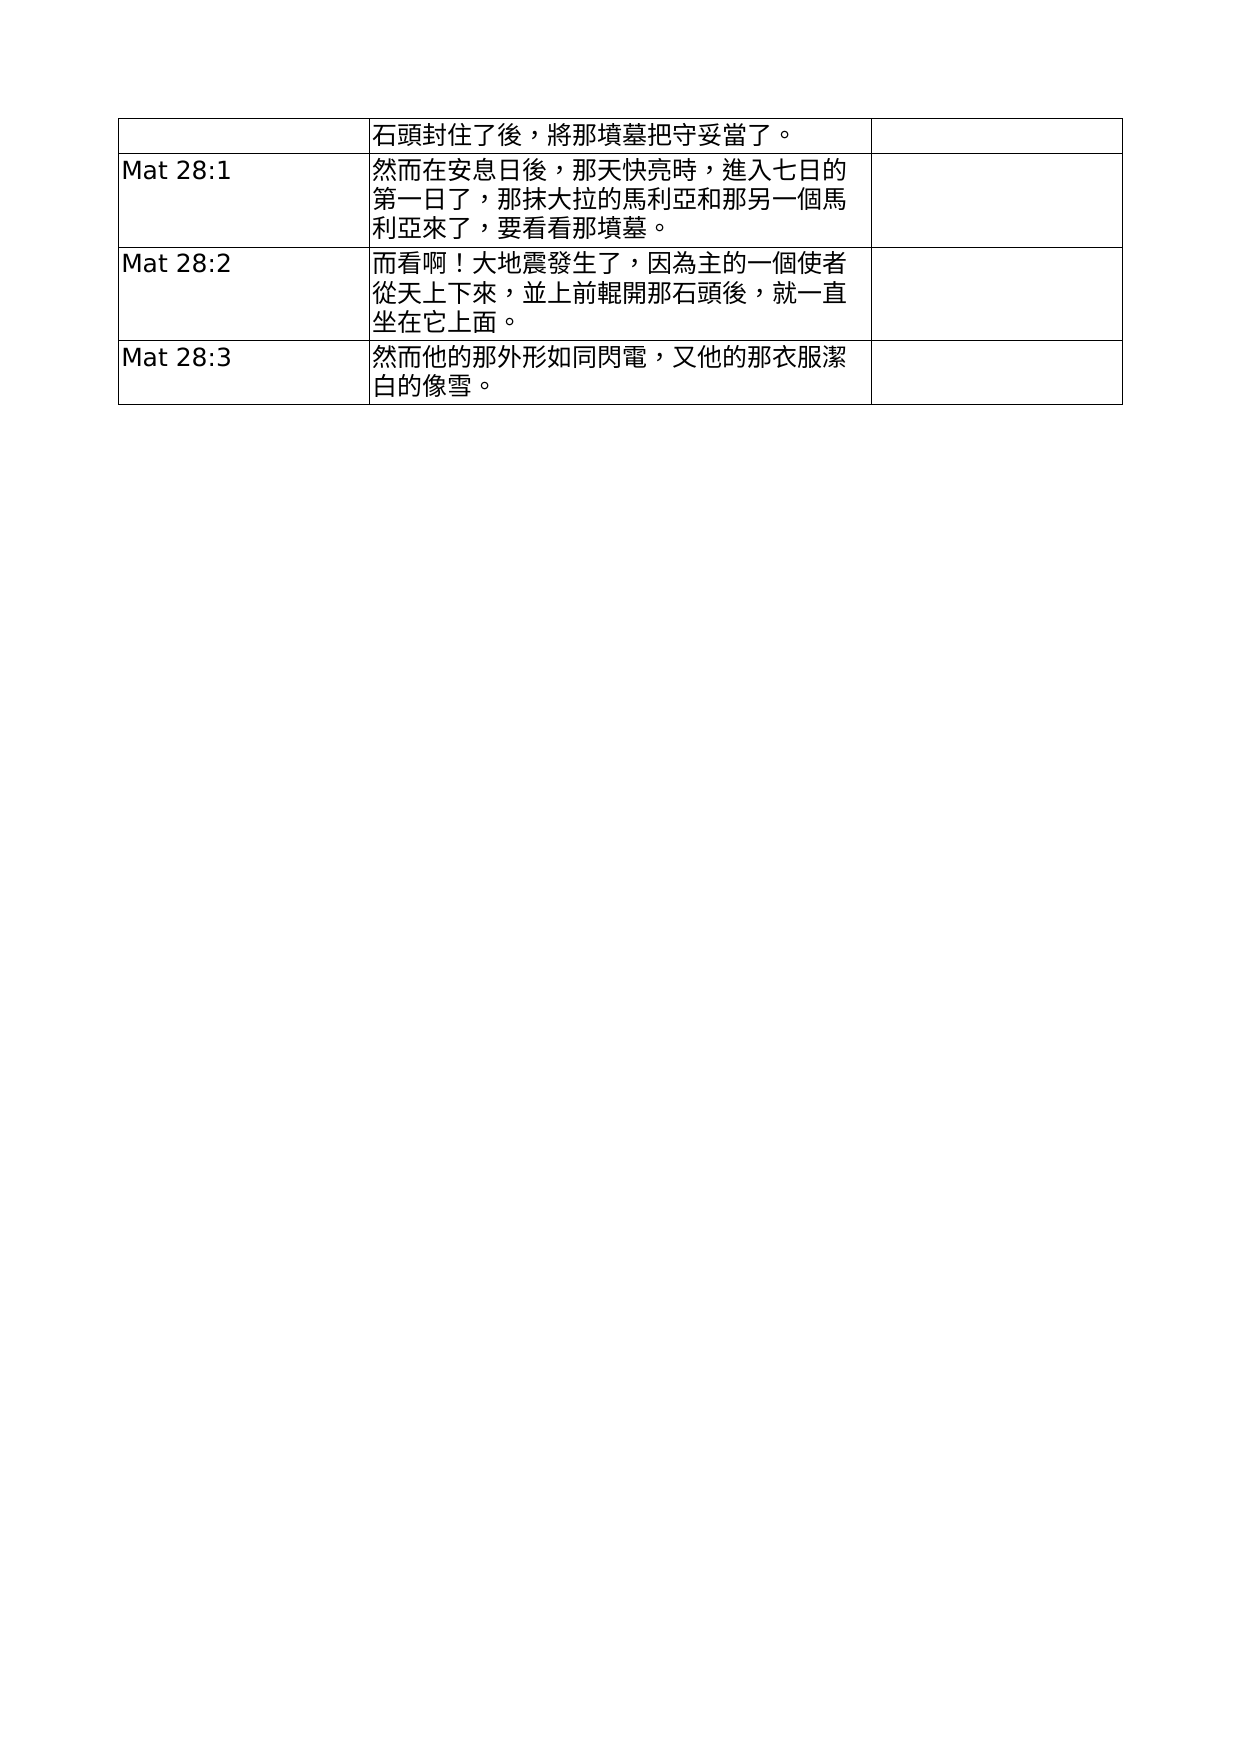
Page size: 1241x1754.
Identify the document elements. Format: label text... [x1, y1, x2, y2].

table_cell 而看啊！大地震發生了，因為主的一個使者從天上下來，並上前輥開那石頭後，就一直坐在它上面。 [370, 248, 871, 340]
table_cell [872, 154, 1122, 247]
table_cell Mat 28:1 [119, 154, 369, 247]
table_cell [872, 119, 1122, 153]
table_cell [872, 341, 1122, 404]
table_cell 石頭封住了後，將那墳墓把守妥當了。 [370, 119, 871, 153]
table_cell Mat 28:3 [119, 341, 369, 404]
table_cell Mat 28:2 [119, 248, 369, 340]
table_cell [119, 119, 369, 153]
table_cell 然而在安息日後，那天快亮時，進入七日的第一日了，那抹大拉的馬利亞和那另一個馬利亞來了，要看看那墳墓。 [370, 154, 871, 247]
table_cell 然而他的那外形如同閃電，又他的那衣服潔白的像雪。 [370, 341, 871, 404]
table_cell [872, 248, 1122, 340]
